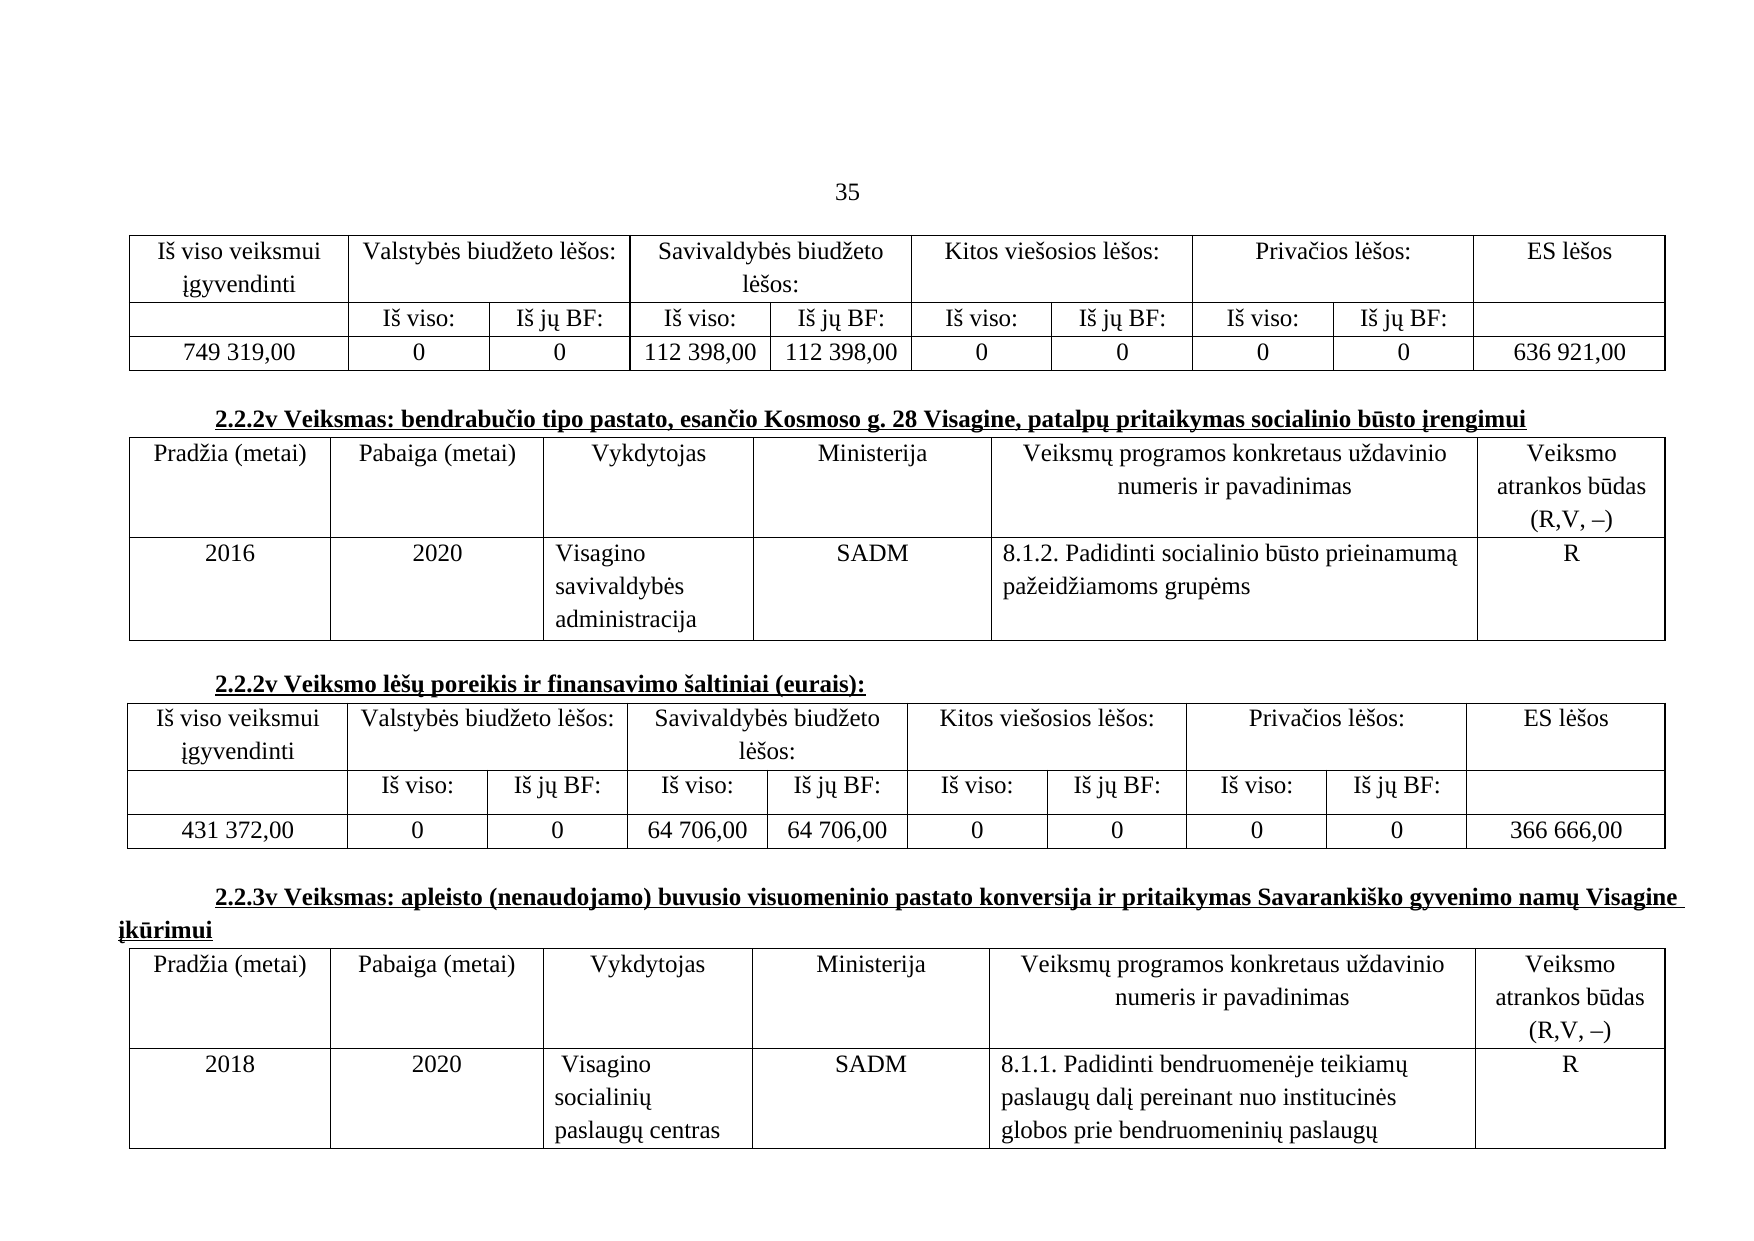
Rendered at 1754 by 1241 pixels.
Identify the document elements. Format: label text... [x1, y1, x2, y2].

table_header Veiksmo atrankos būdas (R,V, –) [1476, 949, 1664, 1048]
table_cell 431 372,00 [128, 815, 347, 848]
table_header Vykdytojas [544, 949, 752, 1048]
table_header Veiksmų programos konkretaus uždavinio numeris ir pavadinimas [990, 949, 1475, 1048]
table_cell Iš viso: [1193, 303, 1333, 336]
table_cell 0 [1052, 337, 1192, 370]
table_cell 8.1.2. Padidinti socialinio būsto prieinamumą pažeidžiamoms grupėms [992, 538, 1477, 639]
table_cell Iš jų BF: [1327, 771, 1466, 814]
table_header ES lėšos [1474, 236, 1664, 302]
table_cell 0 [488, 815, 627, 848]
text 2.2.3v Veiksmas: apleisto (nenaudojamo) buvusio visuomeninio pastato konversija ir pritaikymas Savarankiško gyvenimo namų Visagine įkūrimui [118, 882, 1688, 944]
table_cell 0 [348, 815, 487, 848]
table_header Kitos viešosios lėšos: [912, 236, 1192, 302]
table_header Vykdytojas [544, 438, 753, 537]
table_header Pabaiga (metai) [331, 438, 543, 537]
table_cell 0 [1334, 337, 1473, 370]
table_header Iš viso veiksmui įgyvendinti [130, 236, 348, 302]
table_cell 0 [490, 337, 629, 370]
table_cell 2018 [130, 1049, 330, 1148]
table_header ES lėšos [1467, 704, 1664, 769]
table_cell [128, 771, 347, 814]
text 2.2.2v Veiksmo lėšų poreikis ir finansavimo šaltiniai (eurais): [118, 669, 1577, 698]
table_cell Iš jų BF: [771, 303, 911, 336]
table_cell 749 319,00 [130, 337, 348, 370]
table_header Ministerija [754, 438, 991, 537]
table_cell 0 [1327, 815, 1466, 848]
table_header Pradžia (metai) [130, 949, 330, 1048]
table_cell R [1476, 1049, 1664, 1148]
table_cell Visagino socialinių paslaugų centras [544, 1049, 752, 1148]
table_cell Iš viso: [908, 771, 1047, 814]
table_cell [1467, 771, 1664, 814]
table_cell 0 [908, 815, 1047, 848]
table_cell Iš jų BF: [488, 771, 627, 814]
table_cell [130, 303, 348, 336]
table_header Savivaldybės biudžeto lėšos: [631, 236, 911, 302]
table_header Privačios lėšos: [1187, 704, 1466, 769]
table_header Veiksmų programos konkretaus uždavinio numeris ir pavadinimas [992, 438, 1477, 537]
table_cell Iš viso: [1187, 771, 1326, 814]
table_cell Iš viso: [628, 771, 767, 814]
table_cell Iš jų BF: [768, 771, 907, 814]
table_header Valstybės biudžeto lėšos: [349, 236, 629, 302]
table_cell 0 [912, 337, 1051, 370]
table_cell 0 [1187, 815, 1326, 848]
table_cell 112 398,00 [631, 337, 770, 370]
table_cell 2016 [130, 538, 330, 639]
text 2.2.2v Veiksmas: bendrabučio tipo pastato, esančio Kosmoso g. 28 Visagine, patalpų pritaikymas socialinio būsto įrengimui [118, 404, 1688, 433]
table_cell 8.1.1. Padidinti bendruomenėje teikiamų paslaugų dalį pereinant nuo institucinės globos prie bendruomeninių paslaugų [990, 1049, 1475, 1148]
table_cell 2020 [331, 538, 543, 639]
table_header Pabaiga (metai) [331, 949, 543, 1048]
table_cell Visagino savivaldybės administracija [544, 538, 753, 639]
table_header Veiksmo atrankos būdas (R,V, –) [1478, 438, 1664, 537]
table_cell 0 [1193, 337, 1333, 370]
table_header Kitos viešosios lėšos: [908, 704, 1186, 769]
table_header Iš viso veiksmui įgyvendinti [128, 704, 347, 769]
table_cell Iš jų BF: [490, 303, 629, 336]
table_header Savivaldybės biudžeto lėšos: [628, 704, 907, 769]
table_cell Iš viso: [348, 771, 487, 814]
table_cell Iš viso: [912, 303, 1051, 336]
table_cell R [1478, 538, 1664, 639]
table_cell 0 [349, 337, 489, 370]
table_header Pradžia (metai) [130, 438, 330, 537]
table_cell 366 666,00 [1467, 815, 1664, 848]
table_cell Iš viso: [349, 303, 489, 336]
table_cell 64 706,00 [628, 815, 767, 848]
table_header Valstybės biudžeto lėšos: [348, 704, 627, 769]
table_cell 0 [1048, 815, 1186, 848]
table_cell SADM [754, 538, 991, 639]
table_header Ministerija [753, 949, 989, 1048]
table_cell 636 921,00 [1474, 337, 1664, 370]
table_cell Iš jų BF: [1334, 303, 1473, 336]
table_cell 2020 [331, 1049, 543, 1148]
table_header Privačios lėšos: [1193, 236, 1473, 302]
table_cell Iš viso: [631, 303, 770, 336]
table_cell Iš jų BF: [1052, 303, 1192, 336]
table_cell 112 398,00 [771, 337, 911, 370]
table_cell [1474, 303, 1664, 336]
table_cell SADM [753, 1049, 989, 1148]
table_cell Iš jų BF: [1048, 771, 1186, 814]
table_cell 64 706,00 [768, 815, 907, 848]
